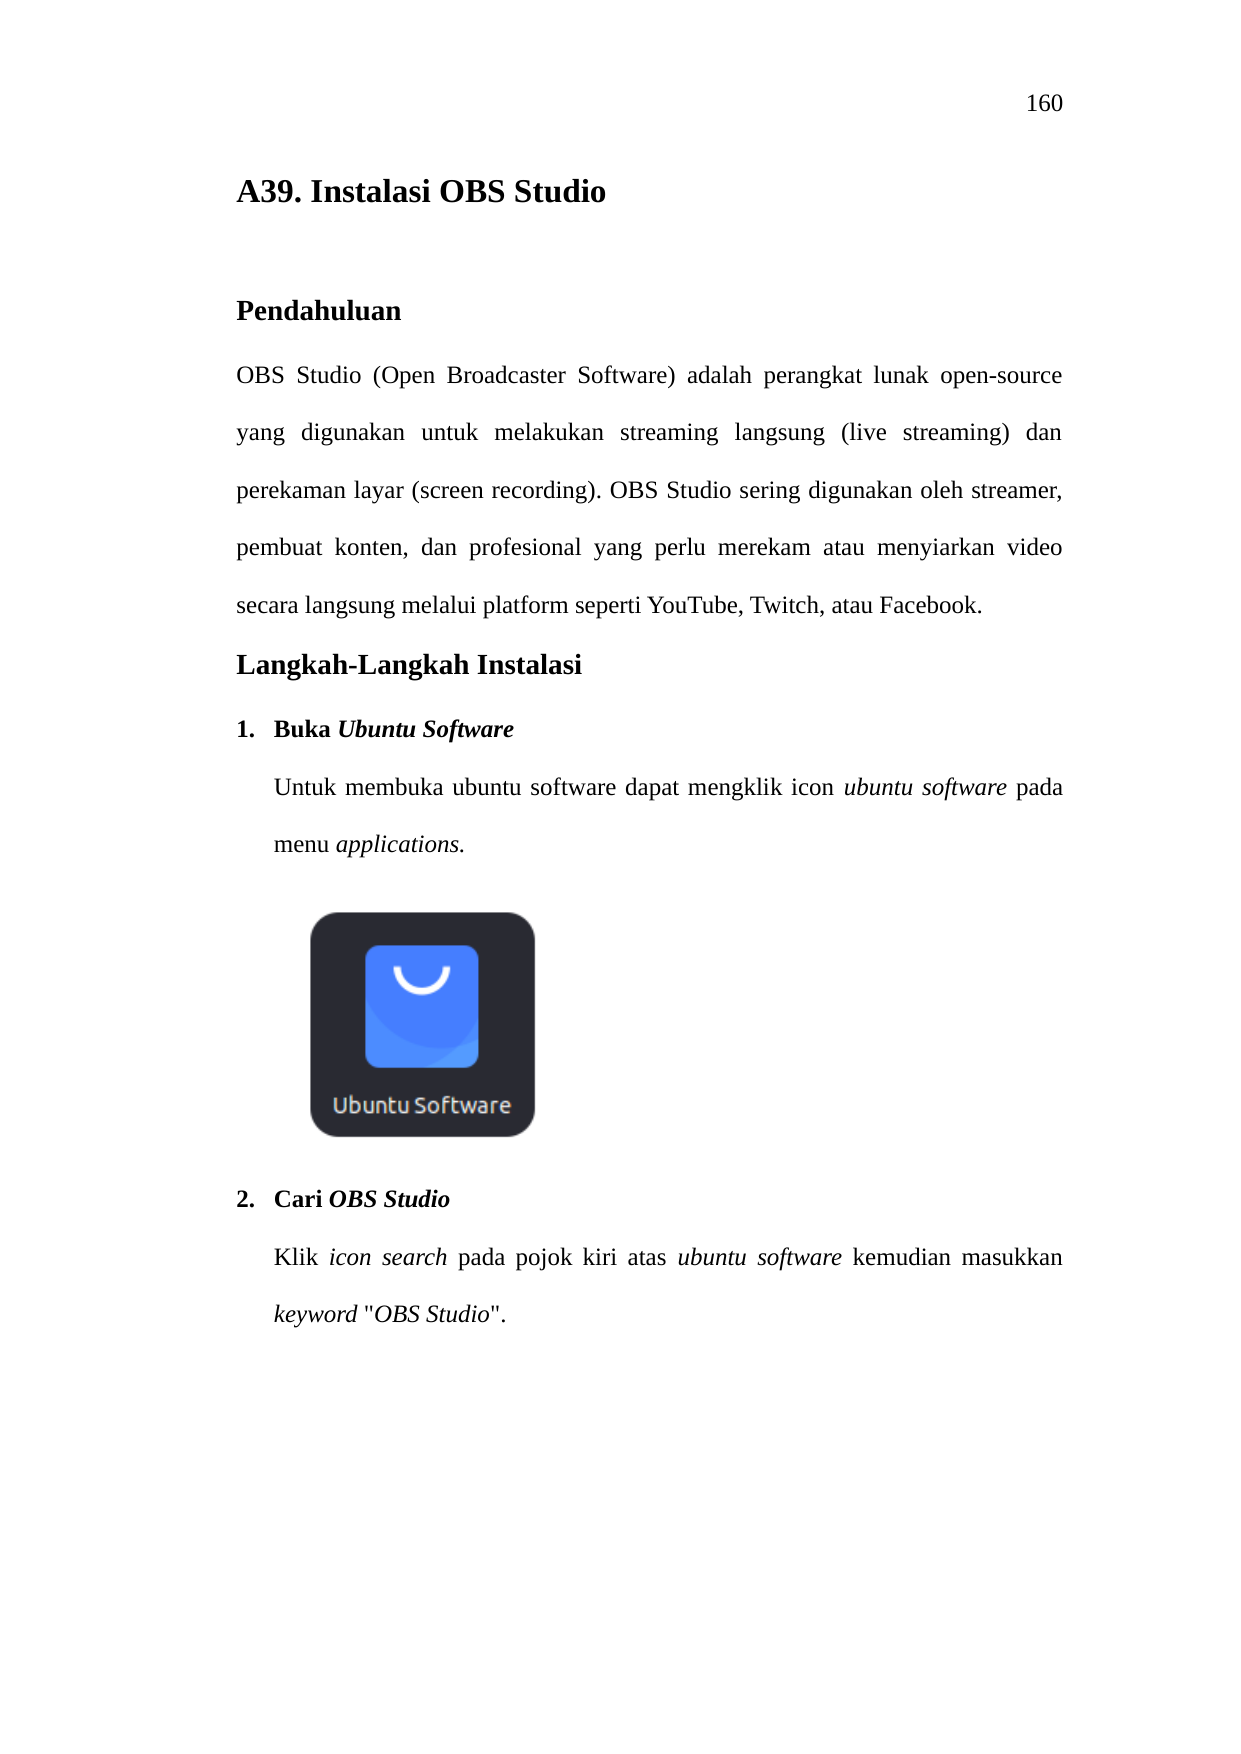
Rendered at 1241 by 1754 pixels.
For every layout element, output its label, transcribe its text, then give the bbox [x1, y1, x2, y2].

text Pendahuluan [236, 293, 1063, 326]
picture [273, 887, 576, 1156]
text OBS Studio (Open Broadcaster Software) adalah perangkat lunak open-source yang digunakan untuk melakukan streaming langsung (live streaming) dan perekaman layar (screen recording). OBS Studio sering digunakan oleh streamer, pembuat konten, dan profesional yang perlu merekam atau menyiarkan video secara langsung melalui platform seperti YouTube, Twitch, atau Facebook. [236, 360, 1063, 619]
list Buka Ubuntu Software [236, 714, 1063, 743]
list Cari OBS Studio [236, 1184, 1063, 1213]
list Klik icon search pada pojok kiri atas ubuntu software kemudian masukkan keyword "OBS Studio". [236, 1242, 1063, 1328]
text Langkah-Langkah Instalasi [236, 647, 1063, 681]
list Untuk membuka ubuntu software dapat mengklik icon ubuntu software pada menu applications. [236, 772, 1063, 858]
subtitle A39. Instalasi OBS Studio [236, 172, 1063, 210]
